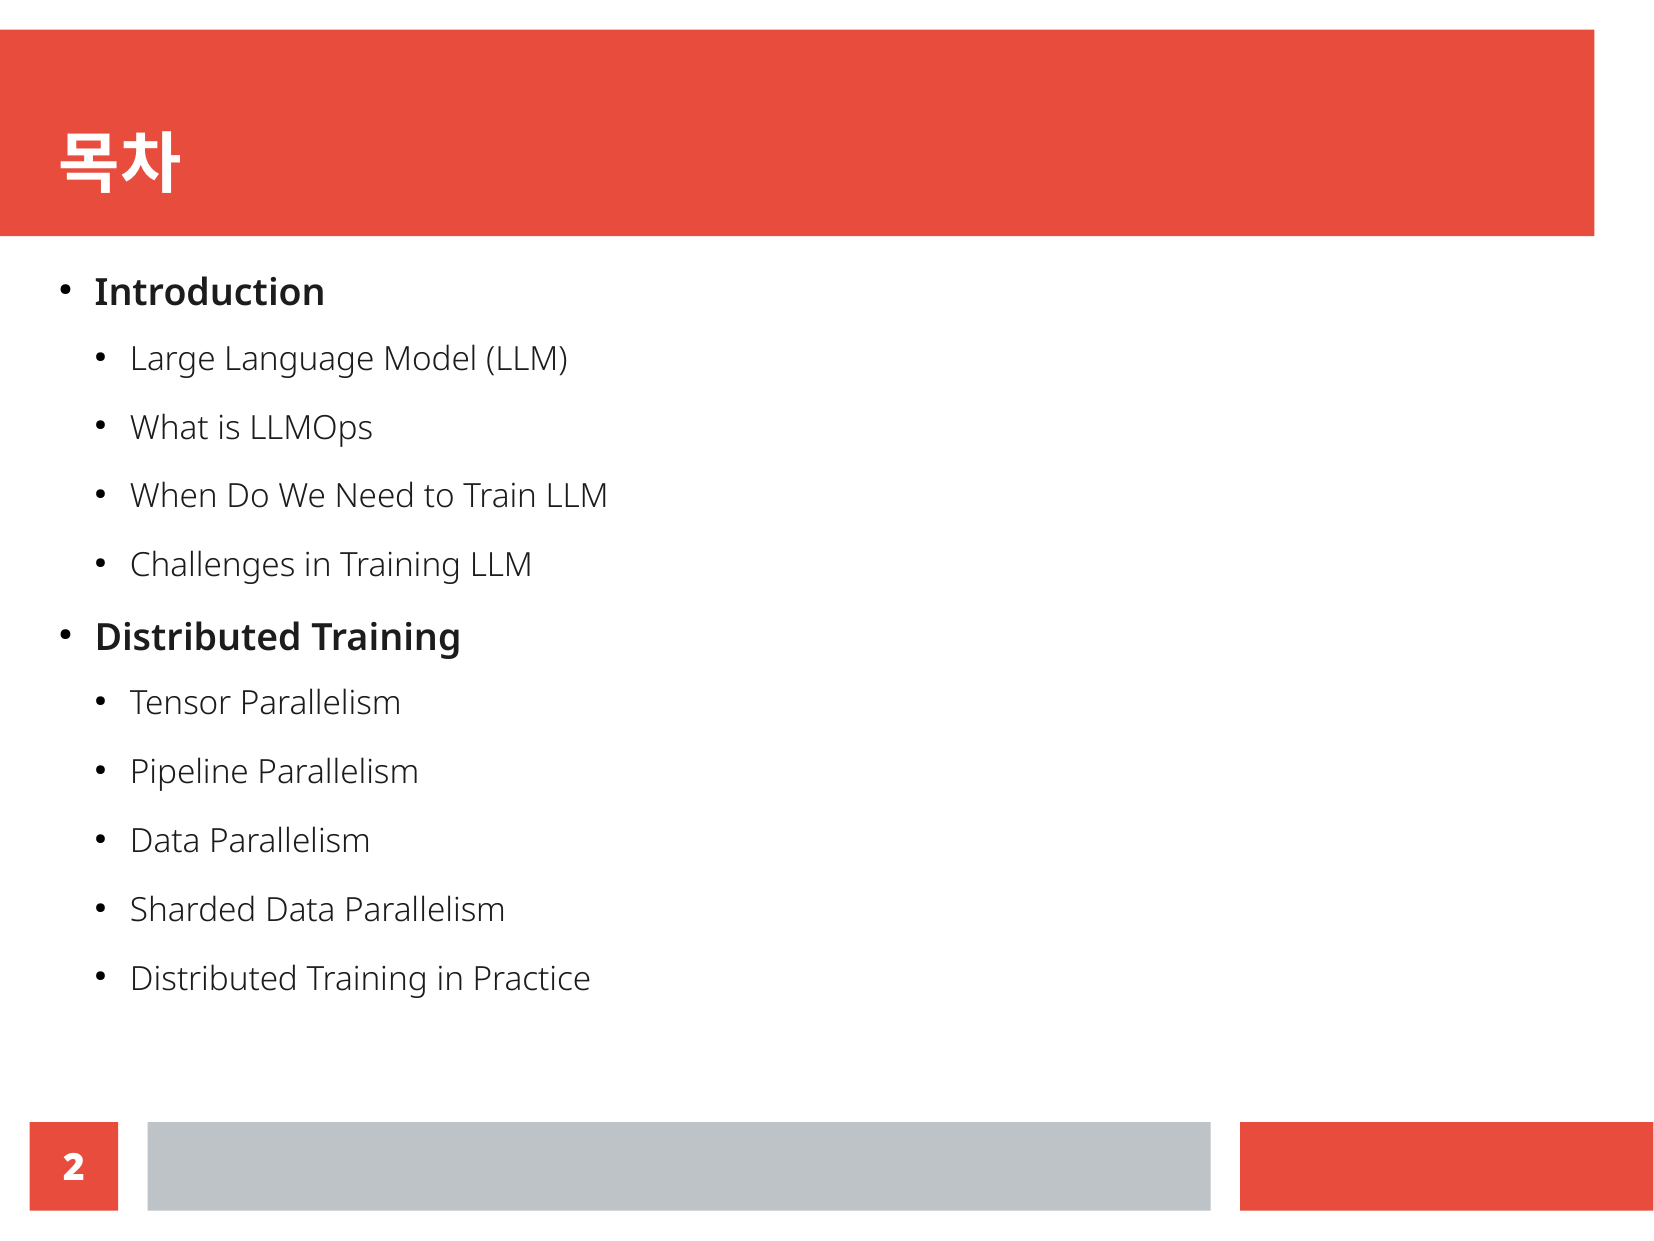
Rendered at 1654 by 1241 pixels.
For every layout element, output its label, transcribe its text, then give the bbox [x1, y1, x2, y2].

list Introduction Large Language Model (LLM) What is LLMOps When Do We Need to Train LLM Challenges in Training LLM Distributed Training Tensor Parallelism Pipeline Parallelism Data Parallelism Sharded Data Parallelism Distributed Training in Practice [59, 265, 1565, 1034]
title 목차 [59, 59, 1595, 207]
